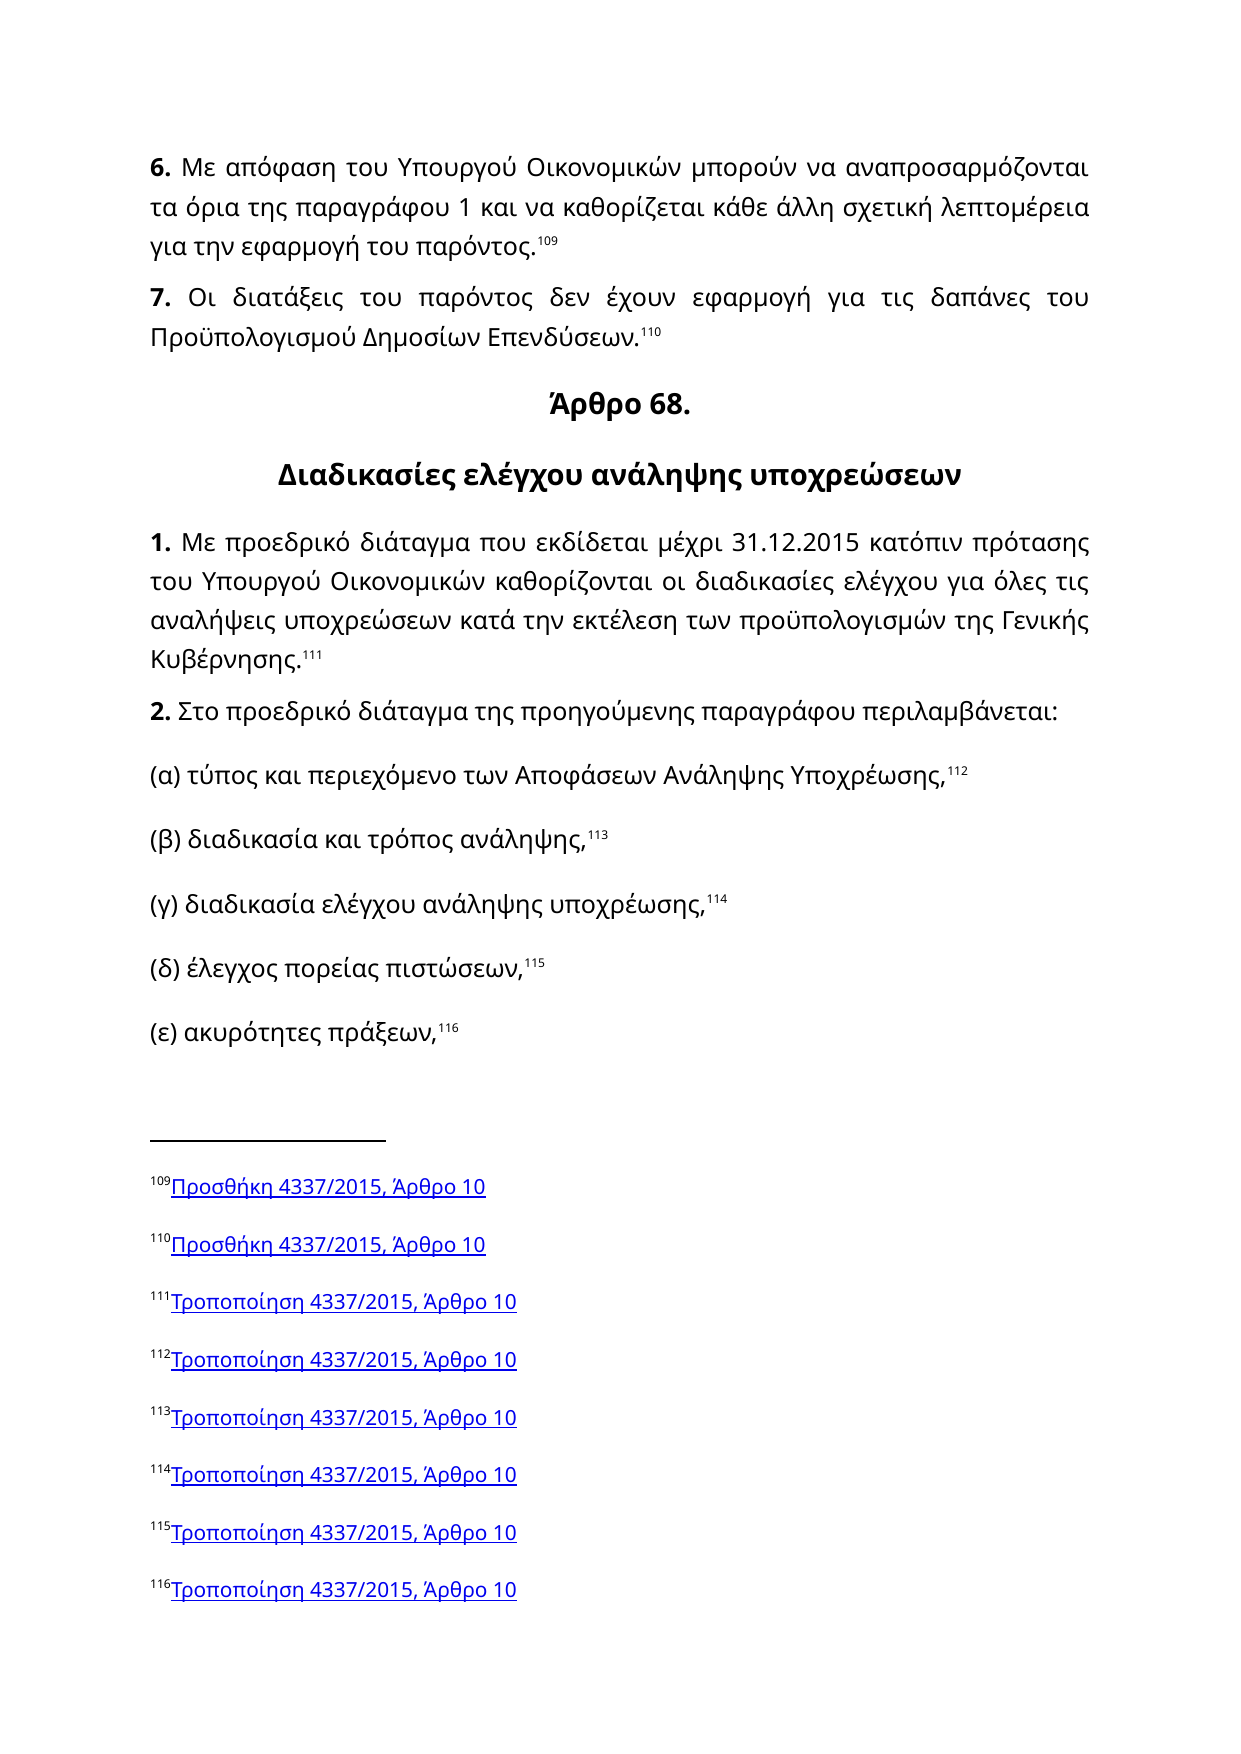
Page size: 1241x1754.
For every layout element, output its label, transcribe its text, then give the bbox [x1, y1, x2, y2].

text Προσθήκη 4337/2015, Άρθρο 10 [150, 1230, 1090, 1258]
subtitle Διαδικασίες ελέγχου ανάληψης υποχρεώσεων [150, 454, 1090, 494]
text 2. Στο προεδρικό διάταγμα της προηγούμενης παραγράφου περιλαμβάνεται: [150, 694, 1090, 728]
text (γ) διαδικασία ελέγχου ανάληψης υποχρέωσης, [150, 886, 1090, 920]
text Τροποποίηση 4337/2015, Άρθρο 10 [150, 1403, 1090, 1431]
text Τροποποίηση 4337/2015, Άρθρο 10 [150, 1518, 1090, 1546]
text (ε) ακυρότητες πράξεων, [150, 1014, 1090, 1049]
text Τροποποίηση 4337/2015, Άρθρο 10 [150, 1345, 1090, 1373]
text Προσθήκη 4337/2015, Άρθρο 10 [150, 1172, 1090, 1201]
text (δ) έλεγχος πορείας πιστώσεων, [150, 950, 1090, 984]
text (α) τύπος και περιεχόμενο των Αποφάσεων Ανάληψης Υποχρέωσης, [150, 758, 1090, 792]
text (β) διαδικασία και τρόπος ανάληψης, [150, 822, 1090, 856]
text Τροποποίηση 4337/2015, Άρθρο 10 [150, 1287, 1090, 1316]
text 7. Οι διατάξεις του παρόντος δεν έχουν εφαρμογή για τις δαπάνες του Προϋπολογισμού Δημοσίων Επενδύσεων. [150, 280, 1090, 353]
text Τροποποίηση 4337/2015, Άρθρο 10 [150, 1460, 1090, 1489]
subtitle Άρθρο 68. [150, 383, 1090, 423]
text 1. Με προεδρικό διάταγμα που εκδίδεται μέχρι 31.12.2015 κατόπιν πρότασης του Υπουργού Οικονομικών καθορίζονται οι διαδικασίες ελέγχου για όλες τις αναλήψεις υποχρεώσεων κατά την εκτέλεση των προϋπολογισμών της Γενικής Κυβέρνησης. [150, 524, 1090, 676]
text Τροποποίηση 4337/2015, Άρθρο 10 [150, 1576, 1090, 1604]
text 6. Με απόφαση του Υπουργού Οικονομικών μπορούν να αναπροσαρμόζονται τα όρια της παραγράφου 1 και να καθορίζεται κάθε άλλη σχετική λεπτομέρεια για την εφαρμογή του παρόντος. [150, 150, 1090, 262]
